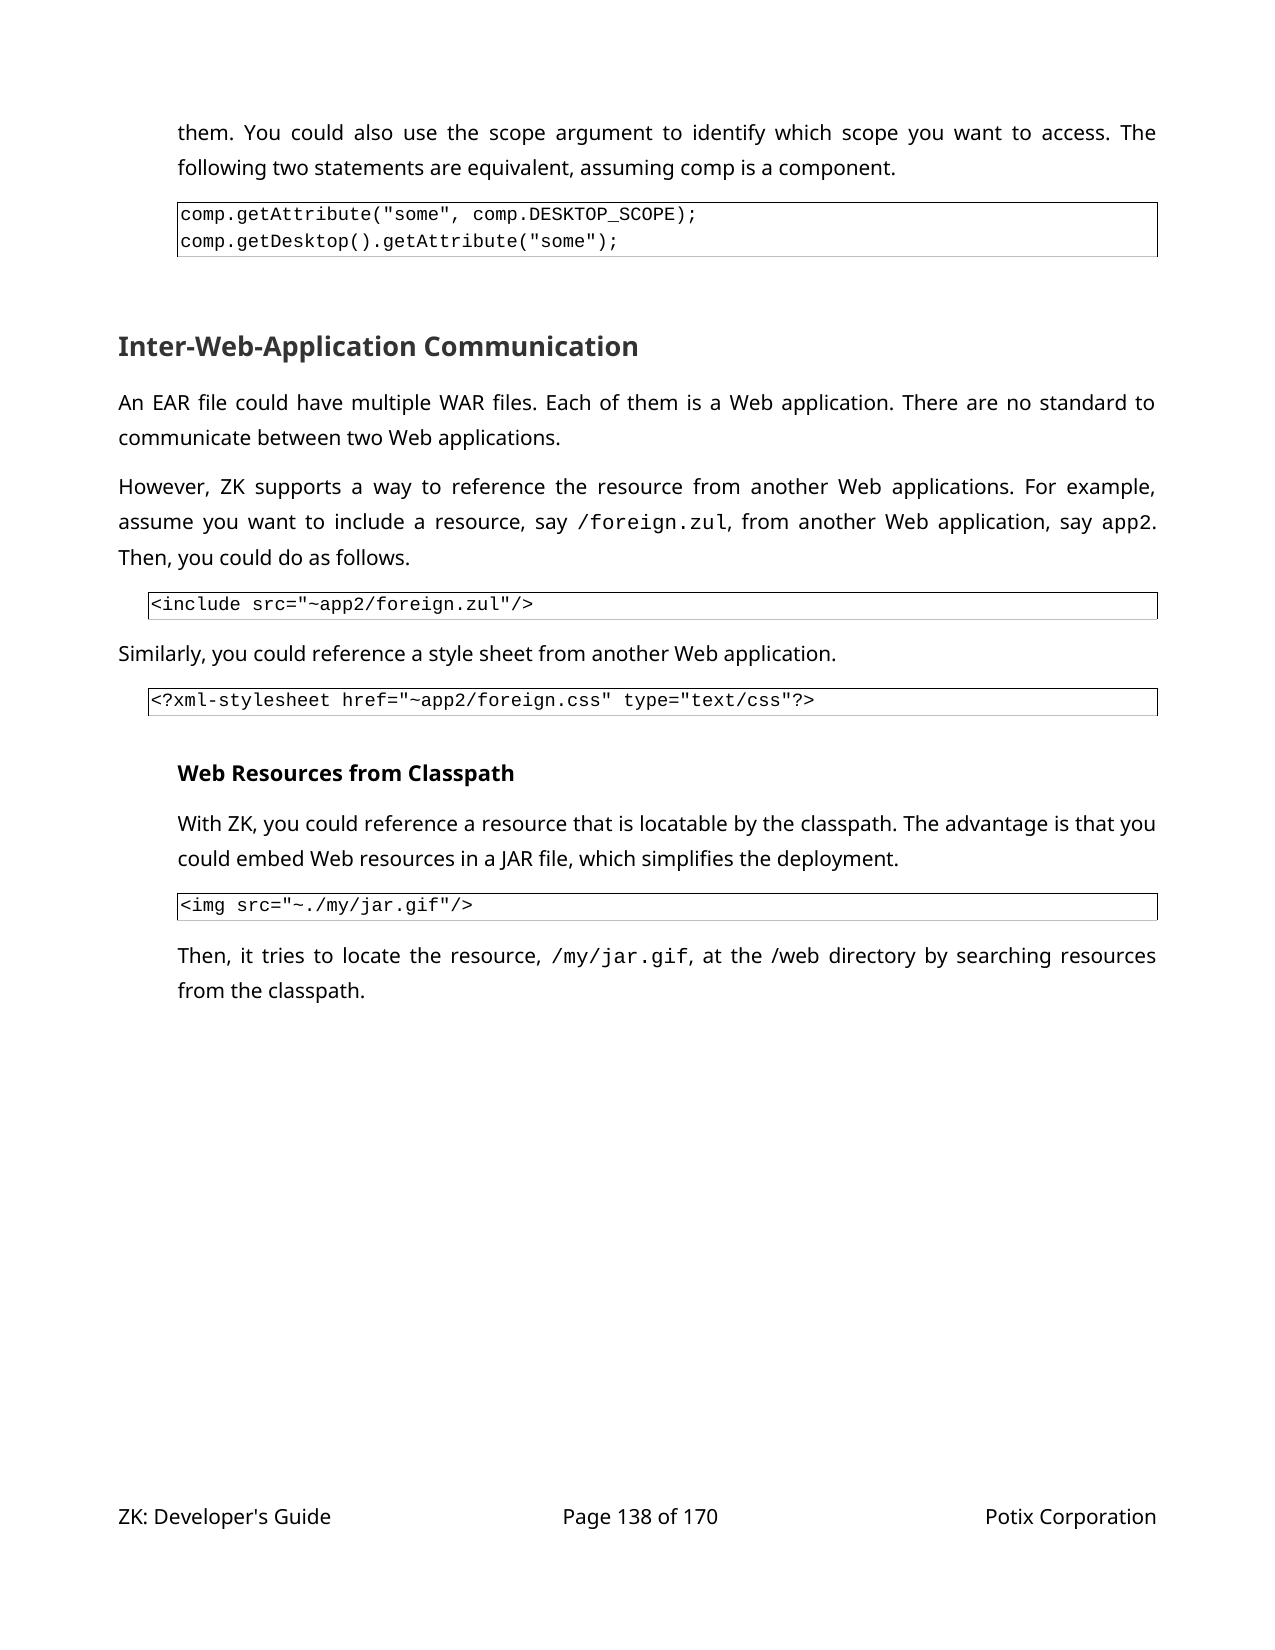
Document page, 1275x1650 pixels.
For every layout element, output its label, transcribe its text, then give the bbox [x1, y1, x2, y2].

text With ZK, you could reference a resource that is locatable by the classpath. The advantage is that you could embed Web resources in a JAR file, which simplifies the deployment. [177, 809, 1157, 872]
subtitle Web Resources from Classpath [177, 758, 1157, 788]
text An EAR file could have multiple WAR files. Each of them is a Web application. There are no standard to communicate between two Web applications. [118, 388, 1157, 451]
text <?xml-stylesheet href="~app2/foreign.css" type="text/css"?> [149, 689, 1157, 715]
text <img src="~./my/jar.gif"/> [178, 894, 1157, 920]
subtitle Inter-Web-Application Communication [118, 327, 1157, 364]
text comp.getAttribute("some", comp.DESKTOP_SCOPE); [178, 203, 1157, 226]
text Then, it tries to locate the resource, /my/jar.gif, at the /web directory by searching resources from the classpath. [177, 941, 1157, 1004]
text However, ZK supports a way to reference the resource from another Web applications. For example, assume you want to include a resource, say /foreign.zul, from another Web application, say app2. Then, you could do as follows. [118, 472, 1157, 571]
text comp.getDesktop().getAttribute("some"); [178, 229, 1157, 256]
text <include src="~app2/foreign.zul"/> [149, 593, 1157, 619]
text Similarly, you could reference a style sheet from another Web application. [118, 639, 1157, 668]
text them. You could also use the scope argument to identify which scope you want to access. The following two statements are equivalent, assuming comp is a component. [177, 118, 1157, 182]
